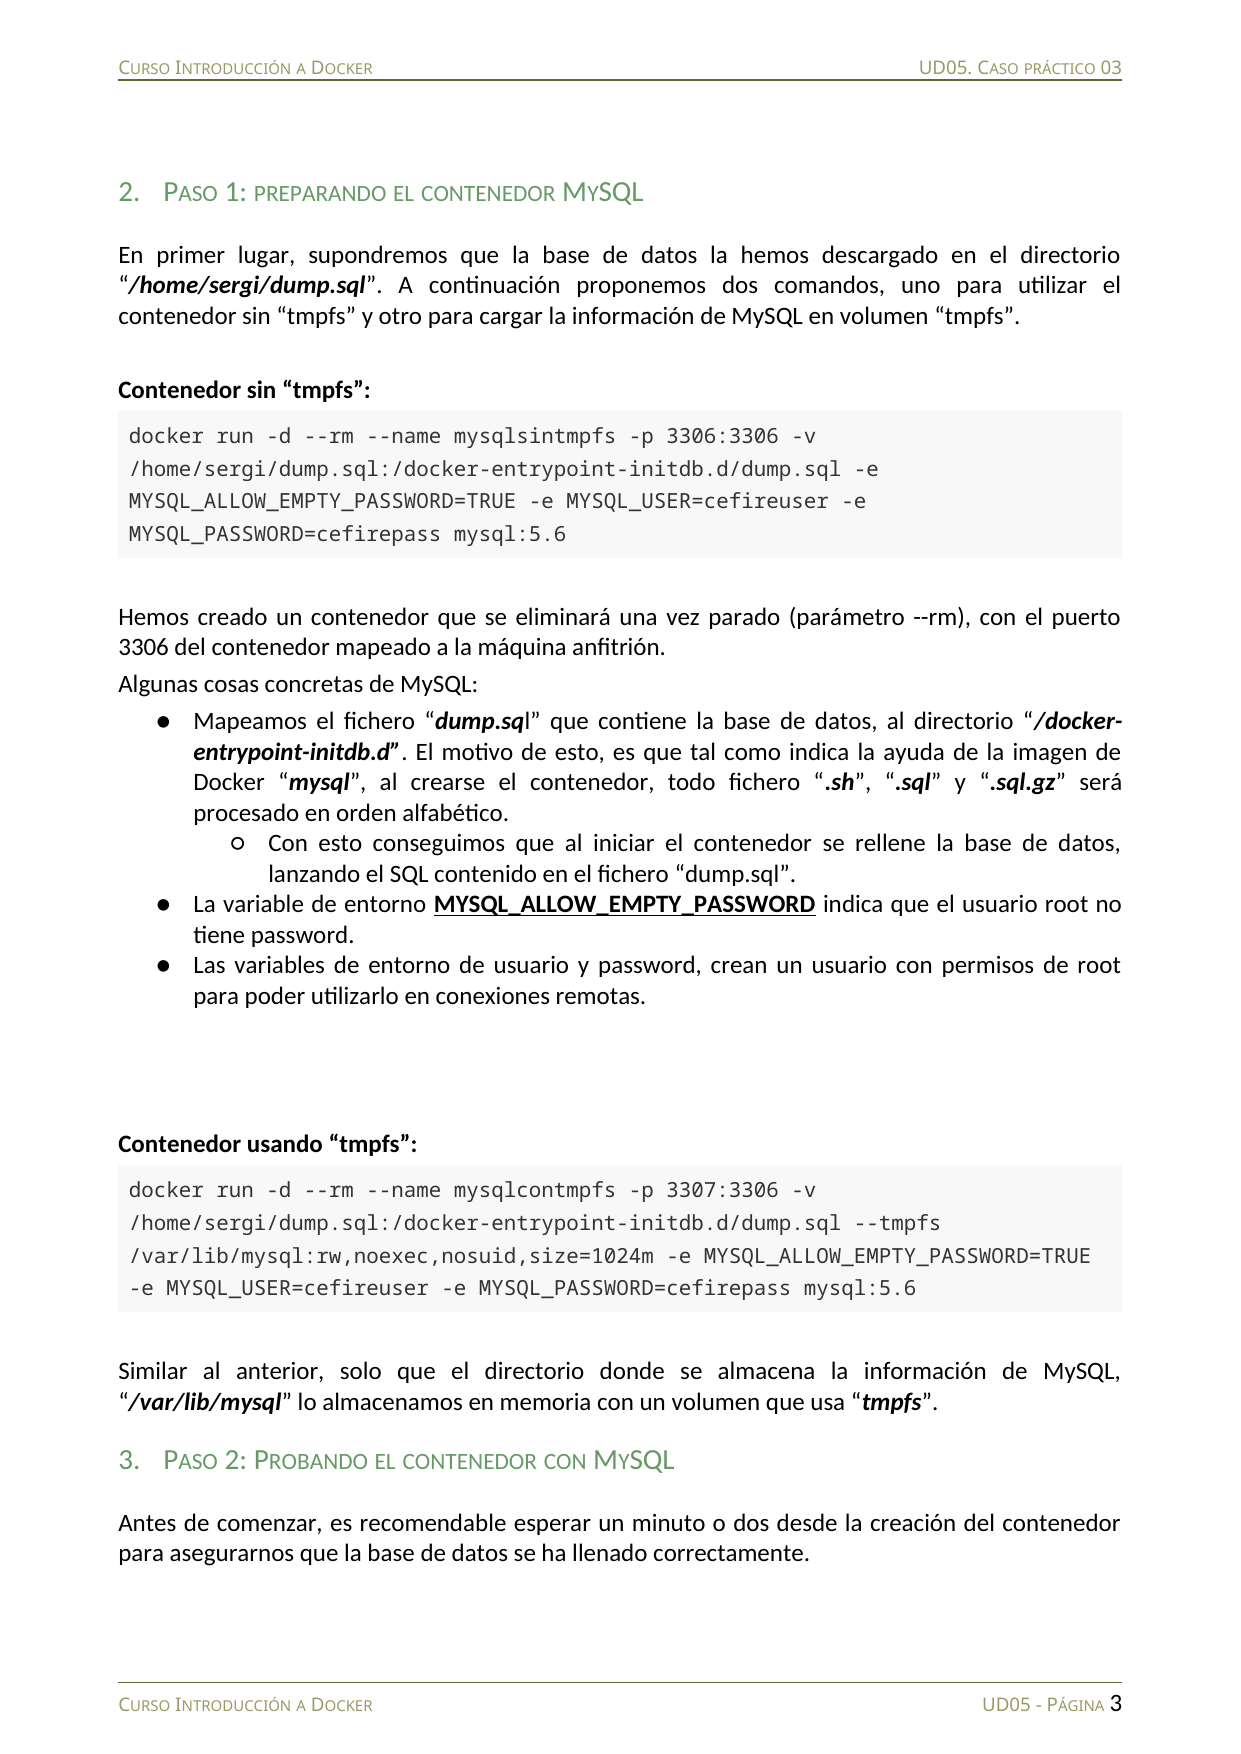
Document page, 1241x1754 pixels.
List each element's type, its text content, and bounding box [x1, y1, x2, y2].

subtitle Paso 1: preparando el contenedor MySQL [118, 173, 1122, 209]
text Antes de comenzar, es recomendable esperar un minuto o dos desde la creación del contenedor para asegurarnos que la base de datos se ha llenado correctamente. [118, 1507, 1122, 1568]
list La variable de entorno MYSQL_ALLOW_EMPTY_PASSWORD indica que el usuario root no tiene password. [156, 889, 1122, 950]
text Contenedor usando “tmpfs”: [118, 1128, 1122, 1159]
list Las variables de entorno de usuario y password, crean un usuario con permisos de root para poder utilizarlo en conexiones remotas. [156, 950, 1122, 1011]
text Hemos creado un contenedor que se eliminará una vez parado (parámetro --rm), con el puerto 3306 del contenedor mapeado a la máquina anfitrión. [118, 601, 1122, 662]
list Con esto conseguimos que al iniciar el contenedor se rellene la base de datos, lanzando el SQL contenido en el fichero “dump.sql”. [231, 828, 1122, 889]
table_header docker run -d --rm --name mysqlcontmpfs -p 3307:3306 -v /home/sergi/dump.sql:/docker-entrypoint-initdb.d/dump.sql --tmpfs /var/lib/mysql:rw,noexec,nosuid,size=1024m -e MYSQL_ALLOW_EMPTY_PASSWORD=TRUE -e MYSQL_USER=cefireuser -e MYSQL_PASSWORD=cefirepass mysql:5.6 [118, 1165, 1122, 1312]
text Algunas cosas concretas de MySQL: [118, 668, 1122, 699]
text Contenedor sin “tmpfs”: [118, 374, 1122, 404]
table_header docker run -d --rm --name mysqlsintmpfs -p 3306:3306 -v /home/sergi/dump.sql:/docker-entrypoint-initdb.d/dump.sql -e MYSQL_ALLOW_EMPTY_PASSWORD=TRUE -e MYSQL_USER=cefireuser -e MYSQL_PASSWORD=cefirepass mysql:5.6 [118, 411, 1122, 558]
text Similar al anterior, solo que el directorio donde se almacena la información de MySQL, “/var/lib/mysql” lo almacenamos en memoria con un volumen que usa “tmpfs”. [118, 1355, 1122, 1416]
list Mapeamos el fichero “dump.sql” que contiene la base de datos, al directorio “/docker-entrypoint-initdb.d”. El motivo de esto, es que tal como indica la ayuda de la imagen de Docker “mysql”, al crearse el contenedor, todo fichero “.sh”, “.sql” y “.sql.gz” será procesado en orden alfabético. [156, 706, 1122, 828]
subtitle Paso 2: Probando el contenedor con MySQL [118, 1441, 1122, 1477]
text En primer lugar, supondremos que la base de datos la hemos descargado en el directorio “/home/sergi/dump.sql”. A continuación proponemos dos comandos, uno para utilizar el contenedor sin “tmpfs” y otro para cargar la información de MySQL en volumen “tmpfs”. [118, 239, 1122, 331]
